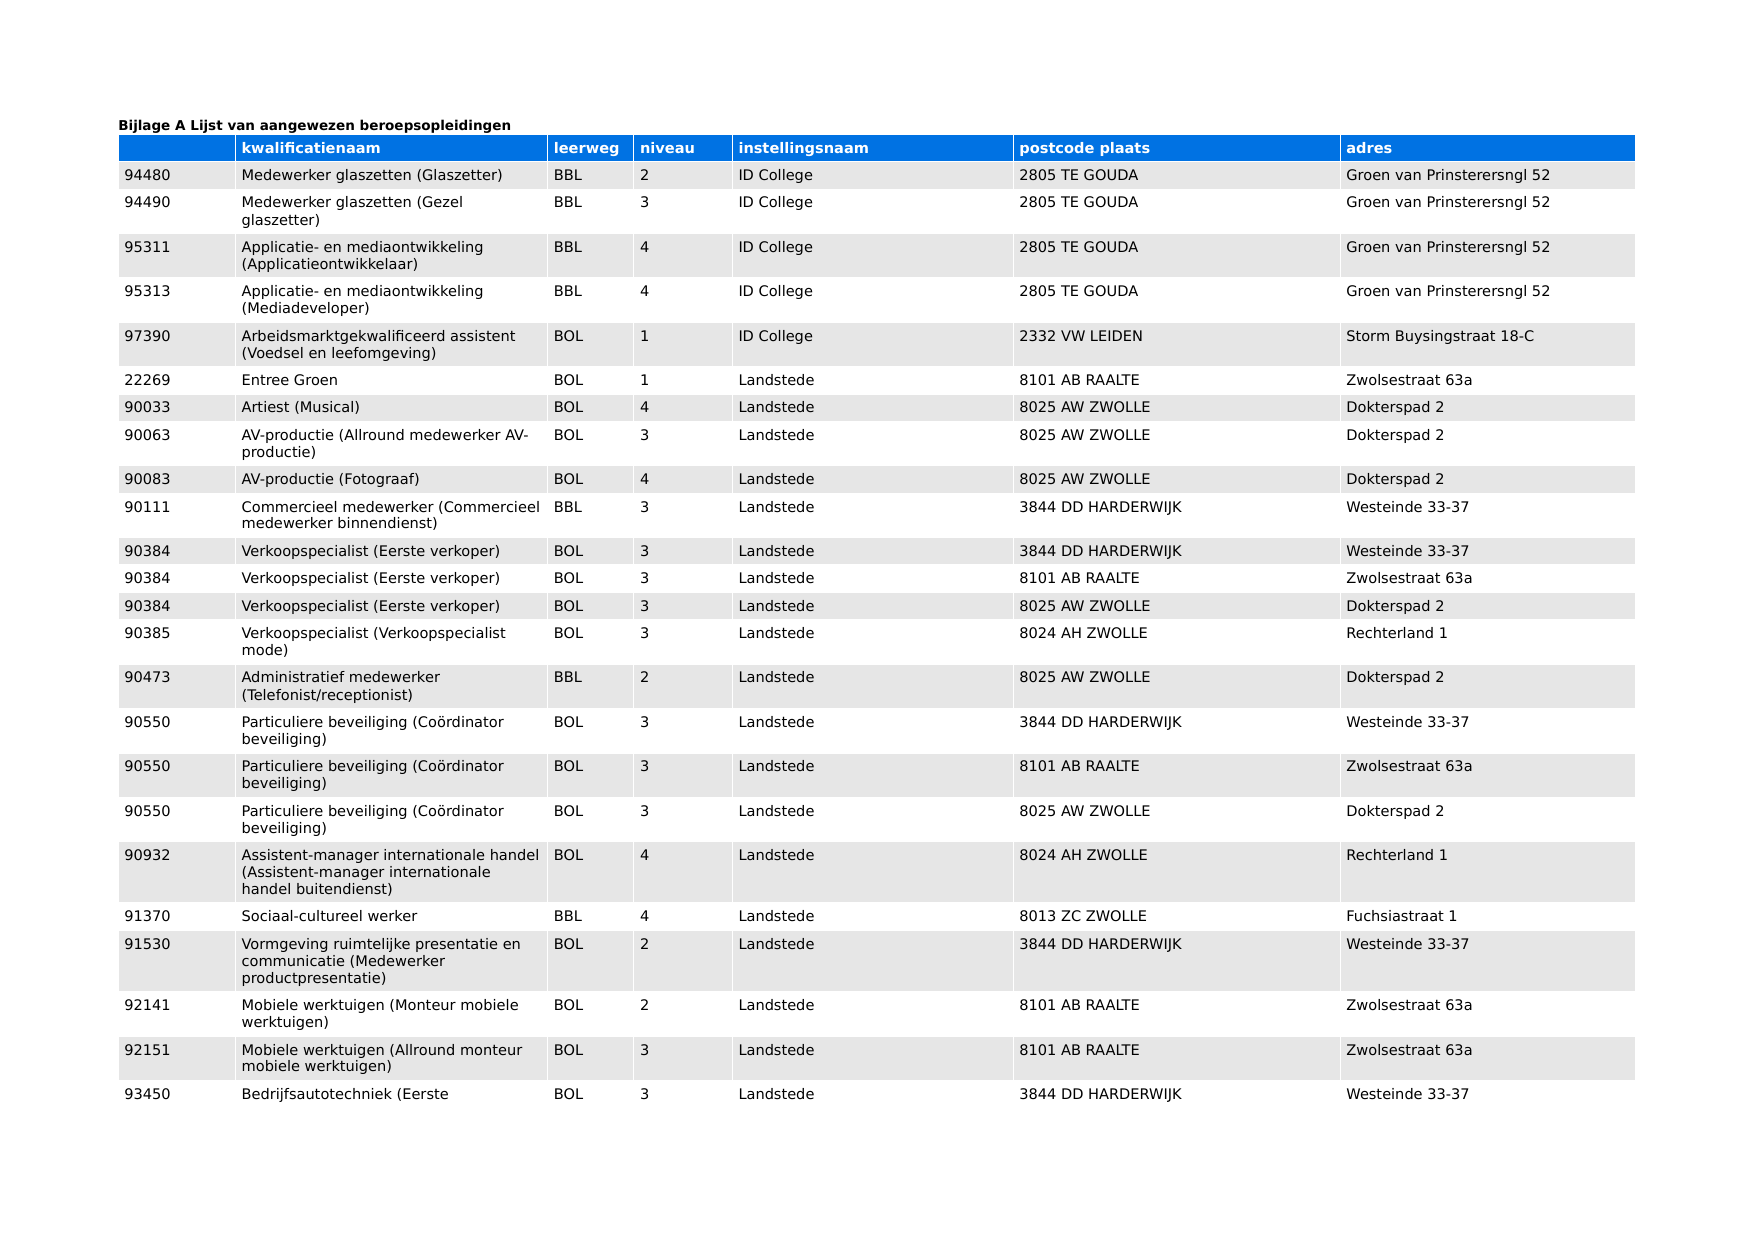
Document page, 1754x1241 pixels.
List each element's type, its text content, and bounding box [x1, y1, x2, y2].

table_cell Landstede [733, 494, 1013, 537]
table_cell Zwolsestraat 63a [1341, 1037, 1635, 1080]
table_cell 95311 [119, 234, 235, 277]
table_header Bijlage A Lijst van aangewezen beroepsopleidingen [118, 118, 1636, 134]
table_cell 93450 [119, 1081, 235, 1107]
table_cell Applicatie- en mediaontwikkeling (Mediadeveloper) [236, 279, 547, 322]
table_cell 3 [634, 1037, 732, 1080]
table_cell [119, 135, 235, 161]
table_cell Dokterspad 2 [1341, 665, 1635, 708]
table_cell BBL [548, 234, 633, 277]
table_cell 3 [634, 754, 732, 797]
table_cell Rechterland 1 [1341, 842, 1635, 902]
table_cell Westeinde 33-37 [1341, 709, 1635, 752]
table_cell 90932 [119, 842, 235, 902]
table_cell 4 [634, 279, 732, 322]
table_cell ID College [733, 323, 1013, 366]
table_cell Applicatie- en mediaontwikkeling (Applicatieontwikkelaar) [236, 234, 547, 277]
table_cell BOL [548, 754, 633, 797]
table_cell 4 [634, 466, 732, 493]
table_cell 2805 TE GOUDA [1014, 234, 1340, 277]
table_cell Particuliere beveiliging (Coördinator beveiliging) [236, 798, 547, 841]
table_cell 90384 [119, 566, 235, 592]
table_cell Arbeidsmarktgekwalificeerd assistent (Voedsel en leefomgeving) [236, 323, 547, 366]
table_cell Sociaal-cultureel werker [236, 904, 547, 930]
table_cell 90550 [119, 798, 235, 841]
table_cell 3844 DD HARDERWIJK [1014, 931, 1340, 991]
table_cell 90111 [119, 494, 235, 537]
table_cell Westeinde 33-37 [1341, 538, 1635, 564]
table_cell Zwolsestraat 63a [1341, 367, 1635, 393]
table_cell 91530 [119, 931, 235, 991]
table_cell 2332 VW LEIDEN [1014, 323, 1340, 366]
table_cell BOL [548, 395, 633, 421]
table_cell Groen van Prinsterersngl 52 [1341, 162, 1635, 189]
table_cell Landstede [733, 931, 1013, 991]
table_cell 3 [634, 593, 732, 619]
table_cell 2 [634, 162, 732, 189]
table_cell 2 [634, 931, 732, 991]
table_cell Zwolsestraat 63a [1341, 566, 1635, 592]
table_cell 8101 AB RAALTE [1014, 754, 1340, 797]
table_cell Dokterspad 2 [1341, 593, 1635, 619]
table_cell 8025 AW ZWOLLE [1014, 466, 1340, 493]
table_cell BOL [548, 422, 633, 465]
table_cell Dokterspad 2 [1341, 466, 1635, 493]
table_cell 3 [634, 1081, 732, 1107]
table_cell 90384 [119, 593, 235, 619]
table_cell 4 [634, 842, 732, 902]
table_cell 2805 TE GOUDA [1014, 162, 1340, 189]
table_cell Zwolsestraat 63a [1341, 992, 1635, 1036]
table_cell Rechterland 1 [1341, 620, 1635, 664]
table_cell Westeinde 33-37 [1341, 494, 1635, 537]
table_cell Dokterspad 2 [1341, 798, 1635, 841]
table_cell Particuliere beveiliging (Coördinator beveiliging) [236, 709, 547, 752]
table_cell Landstede [733, 466, 1013, 493]
table_cell Westeinde 33-37 [1341, 931, 1635, 991]
table_cell 4 [634, 234, 732, 277]
table_cell Landstede [733, 754, 1013, 797]
table_cell AV-productie (Fotograaf) [236, 466, 547, 493]
table_cell 90033 [119, 395, 235, 421]
table_cell Mobiele werktuigen (Monteur mobiele werktuigen) [236, 992, 547, 1036]
table_cell 2 [634, 665, 732, 708]
table_cell 3844 DD HARDERWIJK [1014, 1081, 1340, 1107]
table_cell BOL [548, 593, 633, 619]
table_cell Dokterspad 2 [1341, 395, 1635, 421]
table_cell 8101 AB RAALTE [1014, 566, 1340, 592]
table_cell BOL [548, 367, 633, 393]
table_cell Groen van Prinsterersngl 52 [1341, 234, 1635, 277]
table_cell Landstede [733, 1037, 1013, 1080]
table_cell Westeinde 33-37 [1341, 1081, 1635, 1107]
table_cell BOL [548, 709, 633, 752]
table_cell Landstede [733, 620, 1013, 664]
table_cell 90550 [119, 754, 235, 797]
table_cell Verkoopspecialist (Verkoopspecialist mode) [236, 620, 547, 664]
table_cell Landstede [733, 1081, 1013, 1107]
table_cell 1 [634, 323, 732, 366]
table_cell 3 [634, 422, 732, 465]
table_cell niveau [634, 135, 732, 161]
table_cell 8101 AB RAALTE [1014, 367, 1340, 393]
table_cell Landstede [733, 422, 1013, 465]
table_cell 3844 DD HARDERWIJK [1014, 709, 1340, 752]
table_cell 91370 [119, 904, 235, 930]
table_cell ID College [733, 279, 1013, 322]
table_cell Commercieel medewerker (Commercieel medewerker binnendienst) [236, 494, 547, 537]
table_cell BBL [548, 162, 633, 189]
table_cell 8025 AW ZWOLLE [1014, 593, 1340, 619]
table_cell BBL [548, 190, 633, 233]
table_cell 92151 [119, 1037, 235, 1080]
table_cell BOL [548, 323, 633, 366]
table_cell BBL [548, 904, 633, 930]
table_cell Medewerker glaszetten (Glaszetter) [236, 162, 547, 189]
table_cell 94480 [119, 162, 235, 189]
table_cell 8101 AB RAALTE [1014, 992, 1340, 1036]
table_cell Verkoopspecialist (Eerste verkoper) [236, 566, 547, 592]
table_cell 90083 [119, 466, 235, 493]
table_cell 3844 DD HARDERWIJK [1014, 538, 1340, 564]
table_cell Particuliere beveiliging (Coördinator beveiliging) [236, 754, 547, 797]
table_cell 8024 AH ZWOLLE [1014, 620, 1340, 664]
table_cell Landstede [733, 992, 1013, 1036]
table_cell Fuchsiastraat 1 [1341, 904, 1635, 930]
table_cell Artiest (Musical) [236, 395, 547, 421]
table_cell instellingsnaam [733, 135, 1013, 161]
table_cell Mobiele werktuigen (Allround monteur mobiele werktuigen) [236, 1037, 547, 1080]
table_cell adres [1341, 135, 1635, 161]
table_cell 90384 [119, 538, 235, 564]
table_cell ID College [733, 190, 1013, 233]
table_cell Vormgeving ruimtelijke presentatie en communicatie (Medewerker productpresentatie) [236, 931, 547, 991]
table_cell Assistent-manager internationale handel (Assistent-manager internationale handel buitendienst) [236, 842, 547, 902]
table_cell BOL [548, 798, 633, 841]
table_cell Verkoopspecialist (Eerste verkoper) [236, 538, 547, 564]
table_cell Landstede [733, 593, 1013, 619]
table_cell Landstede [733, 798, 1013, 841]
table_cell Groen van Prinsterersngl 52 [1341, 190, 1635, 233]
table_cell Landstede [733, 566, 1013, 592]
table_cell BBL [548, 494, 633, 537]
table_cell 8025 AW ZWOLLE [1014, 798, 1340, 841]
table_cell 4 [634, 395, 732, 421]
table_cell 3 [634, 709, 732, 752]
table_cell 8101 AB RAALTE [1014, 1037, 1340, 1080]
table_cell BBL [548, 279, 633, 322]
table_cell BOL [548, 566, 633, 592]
table_cell Landstede [733, 709, 1013, 752]
table_cell Bedrijfsautotechniek (Eerste [236, 1081, 547, 1107]
table_cell BOL [548, 842, 633, 902]
table_cell BOL [548, 620, 633, 664]
table_cell 3 [634, 798, 732, 841]
table_cell Landstede [733, 842, 1013, 902]
table_cell Entree Groen [236, 367, 547, 393]
table_cell 3 [634, 494, 732, 537]
table_cell 3 [634, 566, 732, 592]
table_cell 3844 DD HARDERWIJK [1014, 494, 1340, 537]
table_cell Landstede [733, 395, 1013, 421]
table_cell 90385 [119, 620, 235, 664]
table_cell postcode plaats [1014, 135, 1340, 161]
table_cell leerweg [548, 135, 633, 161]
table_cell ID College [733, 234, 1013, 277]
table_cell Landstede [733, 665, 1013, 708]
table_cell Groen van Prinsterersngl 52 [1341, 279, 1635, 322]
table_cell BOL [548, 538, 633, 564]
table_cell BOL [548, 931, 633, 991]
table_cell 97390 [119, 323, 235, 366]
table_cell 2805 TE GOUDA [1014, 190, 1340, 233]
table_cell 8025 AW ZWOLLE [1014, 422, 1340, 465]
table_cell 3 [634, 190, 732, 233]
table_cell Storm Buysingstraat 18-C [1341, 323, 1635, 366]
table_cell Verkoopspecialist (Eerste verkoper) [236, 593, 547, 619]
table_cell BBL [548, 665, 633, 708]
table_cell 4 [634, 904, 732, 930]
table_cell 1 [634, 367, 732, 393]
table_cell 8025 AW ZWOLLE [1014, 395, 1340, 421]
table_cell Administratief medewerker (Telefonist/receptionist) [236, 665, 547, 708]
table_cell BOL [548, 1037, 633, 1080]
table_cell BOL [548, 1081, 633, 1107]
table_cell 8024 AH ZWOLLE [1014, 842, 1340, 902]
table_cell 3 [634, 620, 732, 664]
table_cell BOL [548, 466, 633, 493]
table_cell 92141 [119, 992, 235, 1036]
table_cell 94490 [119, 190, 235, 233]
table_cell 90473 [119, 665, 235, 708]
table_cell Landstede [733, 904, 1013, 930]
table_cell 22269 [119, 367, 235, 393]
table_cell 2805 TE GOUDA [1014, 279, 1340, 322]
table_cell ID College [733, 162, 1013, 189]
table_cell AV-productie (Allround medewerker AV-productie) [236, 422, 547, 465]
table_cell 3 [634, 538, 732, 564]
table_cell Landstede [733, 367, 1013, 393]
table_cell Medewerker glaszetten (Gezel glaszetter) [236, 190, 547, 233]
table_cell 90063 [119, 422, 235, 465]
table_cell kwalificatienaam [236, 135, 547, 161]
table_cell 8025 AW ZWOLLE [1014, 665, 1340, 708]
table_cell Landstede [733, 538, 1013, 564]
table_cell BOL [548, 992, 633, 1036]
table_cell 95313 [119, 279, 235, 322]
table_cell 90550 [119, 709, 235, 752]
table_cell 2 [634, 992, 732, 1036]
table_cell Dokterspad 2 [1341, 422, 1635, 465]
table_cell Zwolsestraat 63a [1341, 754, 1635, 797]
table_cell 8013 ZC ZWOLLE [1014, 904, 1340, 930]
